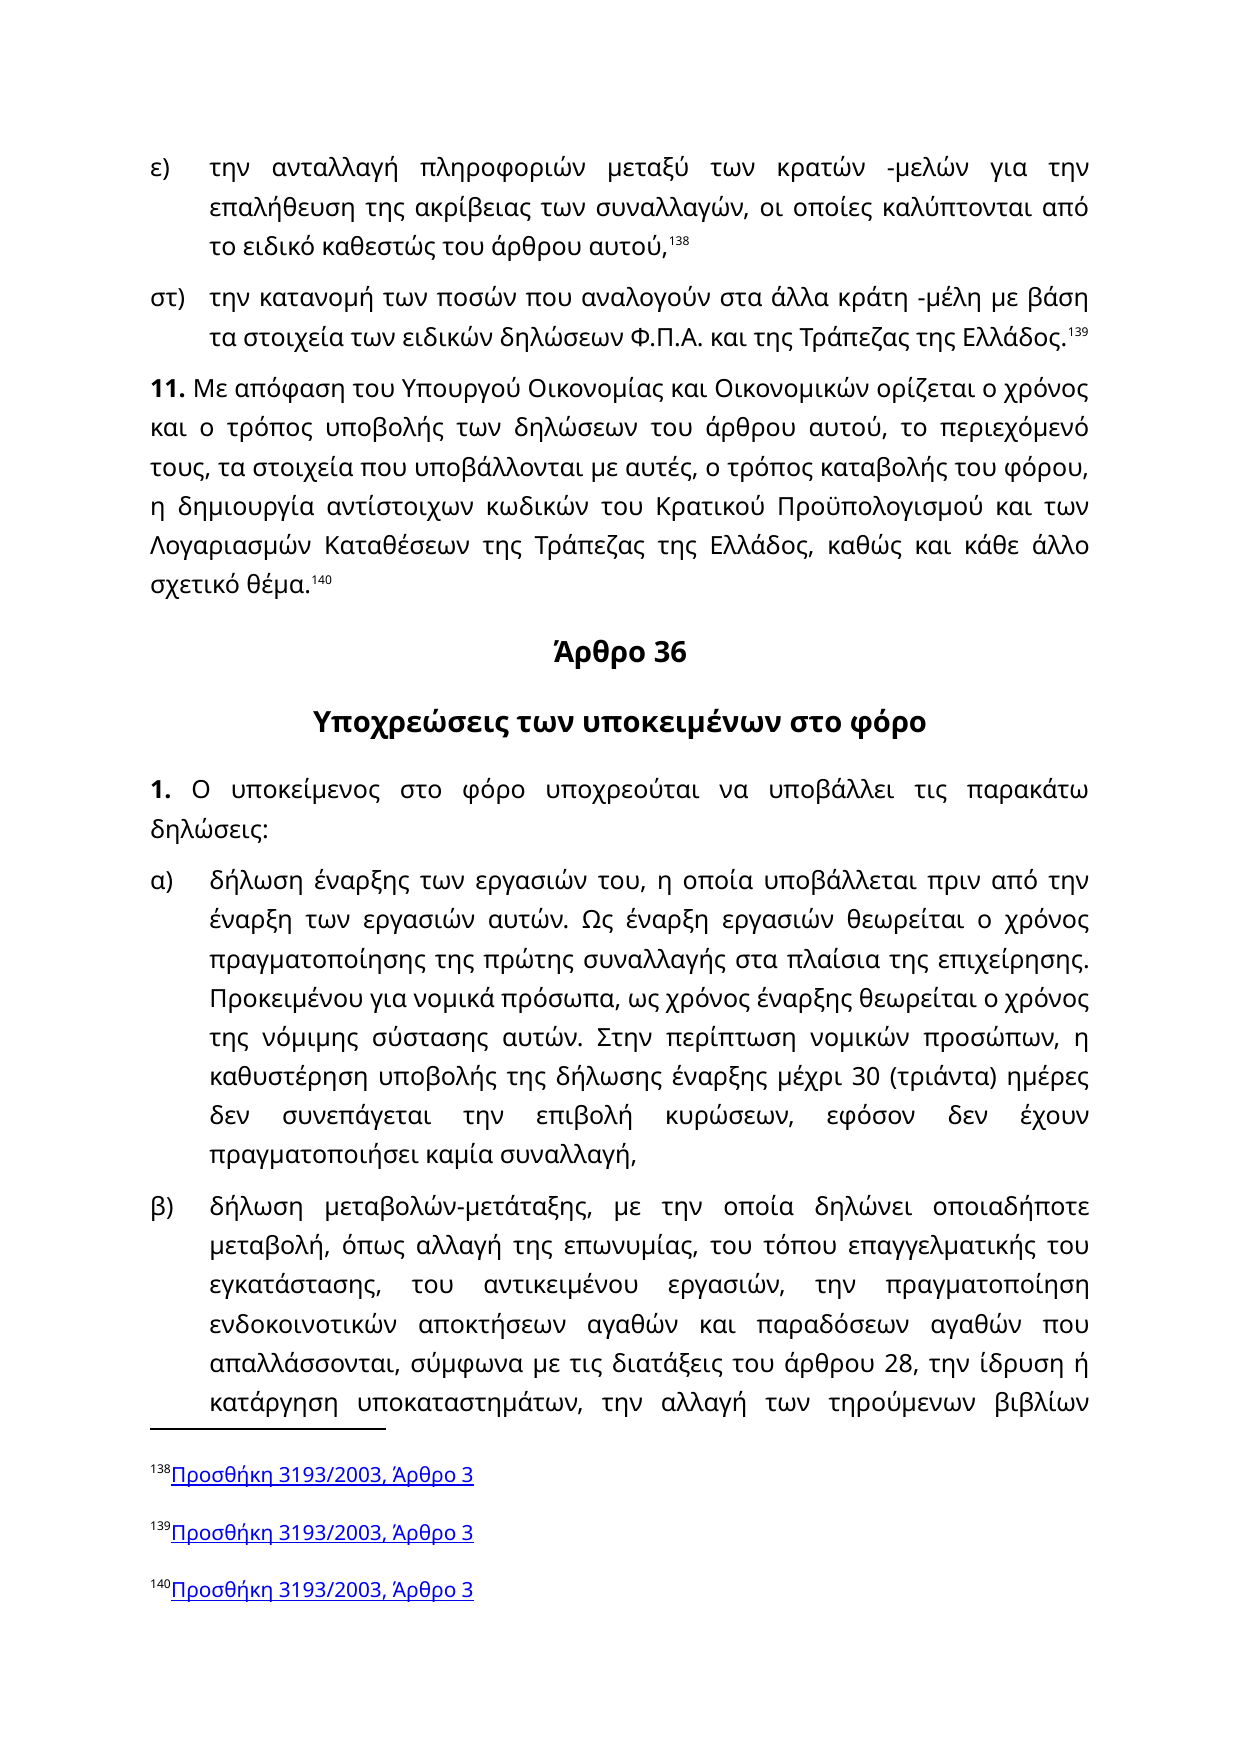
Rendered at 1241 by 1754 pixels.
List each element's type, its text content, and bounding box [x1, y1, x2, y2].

list α) δήλωση έναρξης των εργασιών του, η οποία υποβάλλεται πριν από την έναρξη των εργασιών αυτών. Ως έναρξη εργασιών θεωρείται ο χρόνος πραγματοποίησης της πρώτης συναλλαγής στα πλαίσια της επιχείρησης. Προκειμένου για νομικά πρόσωπα, ως χρόνος έναρξης θεωρείται ο χρόνος της νόμιμης σύστασης αυτών. Στην περίπτωση νομικών προσώπων, η καθυστέρηση υποβολής της δήλωσης έναρξης μέχρι 30 (τριάντα) ημέρες δεν συνεπάγεται την επιβολή κυρώσεων, εφόσον δεν έχουν πραγματοποιήσει καμία συναλλαγή, [150, 863, 1090, 1171]
text 11. Με απόφαση του Υπουργού Οικονομίας και Οικονομικών ορίζεται ο χρόνος και ο τρόπος υποβολής των δηλώσεων του άρθρου αυτού, το περιεχόμενό τους, τα στοιχεία που υποβάλλονται με αυτές, ο τρόπος καταβολής του φόρου, η δημιουργία αντίστοιχων κωδικών του Κρατικού Προϋπολογισμού και των Λογαριασμών Καταθέσεων της Τράπεζας της Ελλάδος, καθώς και κάθε άλλο σχετικό θέμα. [150, 371, 1090, 601]
subtitle Υποχρεώσεις των υποκειμένων στο φόρο [150, 701, 1090, 741]
list στ) την κατανομή των ποσών που αναλογούν στα άλλα κράτη -μέλη με βάση τα στοιχεία των ειδικών δηλώσεων Φ.Π.Α. και της Τράπεζας της Ελλάδος. [150, 280, 1090, 353]
list ε) την ανταλλαγή πληροφοριών μεταξύ των κρατών -μελών για την επαλήθευση της ακρίβειας των συναλλαγών, οι οποίες καλύπτονται από το ειδικό καθεστώς του άρθρου αυτού, [150, 150, 1090, 262]
text Προσθήκη 3193/2003, Άρθρο 3 [150, 1460, 1090, 1489]
text Προσθήκη 3193/2003, Άρθρο 3 [150, 1576, 1090, 1604]
text Προσθήκη 3193/2003, Άρθρο 3 [150, 1518, 1090, 1546]
text 1. Ο υποκείμενος στο φόρο υποχρεούται να υποβάλλει τις παρακάτω δηλώσεις: [150, 772, 1090, 845]
subtitle Άρθρο 36 [150, 631, 1090, 671]
list β) δήλωση μεταβολών-μετάταξης, με την οποία δηλώνει οποιαδήποτε μεταβολή, όπως αλλαγή της επωνυμίας, του τόπου επαγγελματικής του εγκατάστασης, του αντικειμένου εργασιών, την πραγματοποίηση ενδοκοινοτικών αποκτήσεων αγαθών και παραδόσεων αγαθών που απαλλάσσονται, σύμφωνα με τις διατάξεις του άρθρου 28, την ίδρυση ή κατάργηση υποκαταστημάτων, την αλλαγή των τηρούμενων βιβλίων [150, 1189, 1090, 1419]
